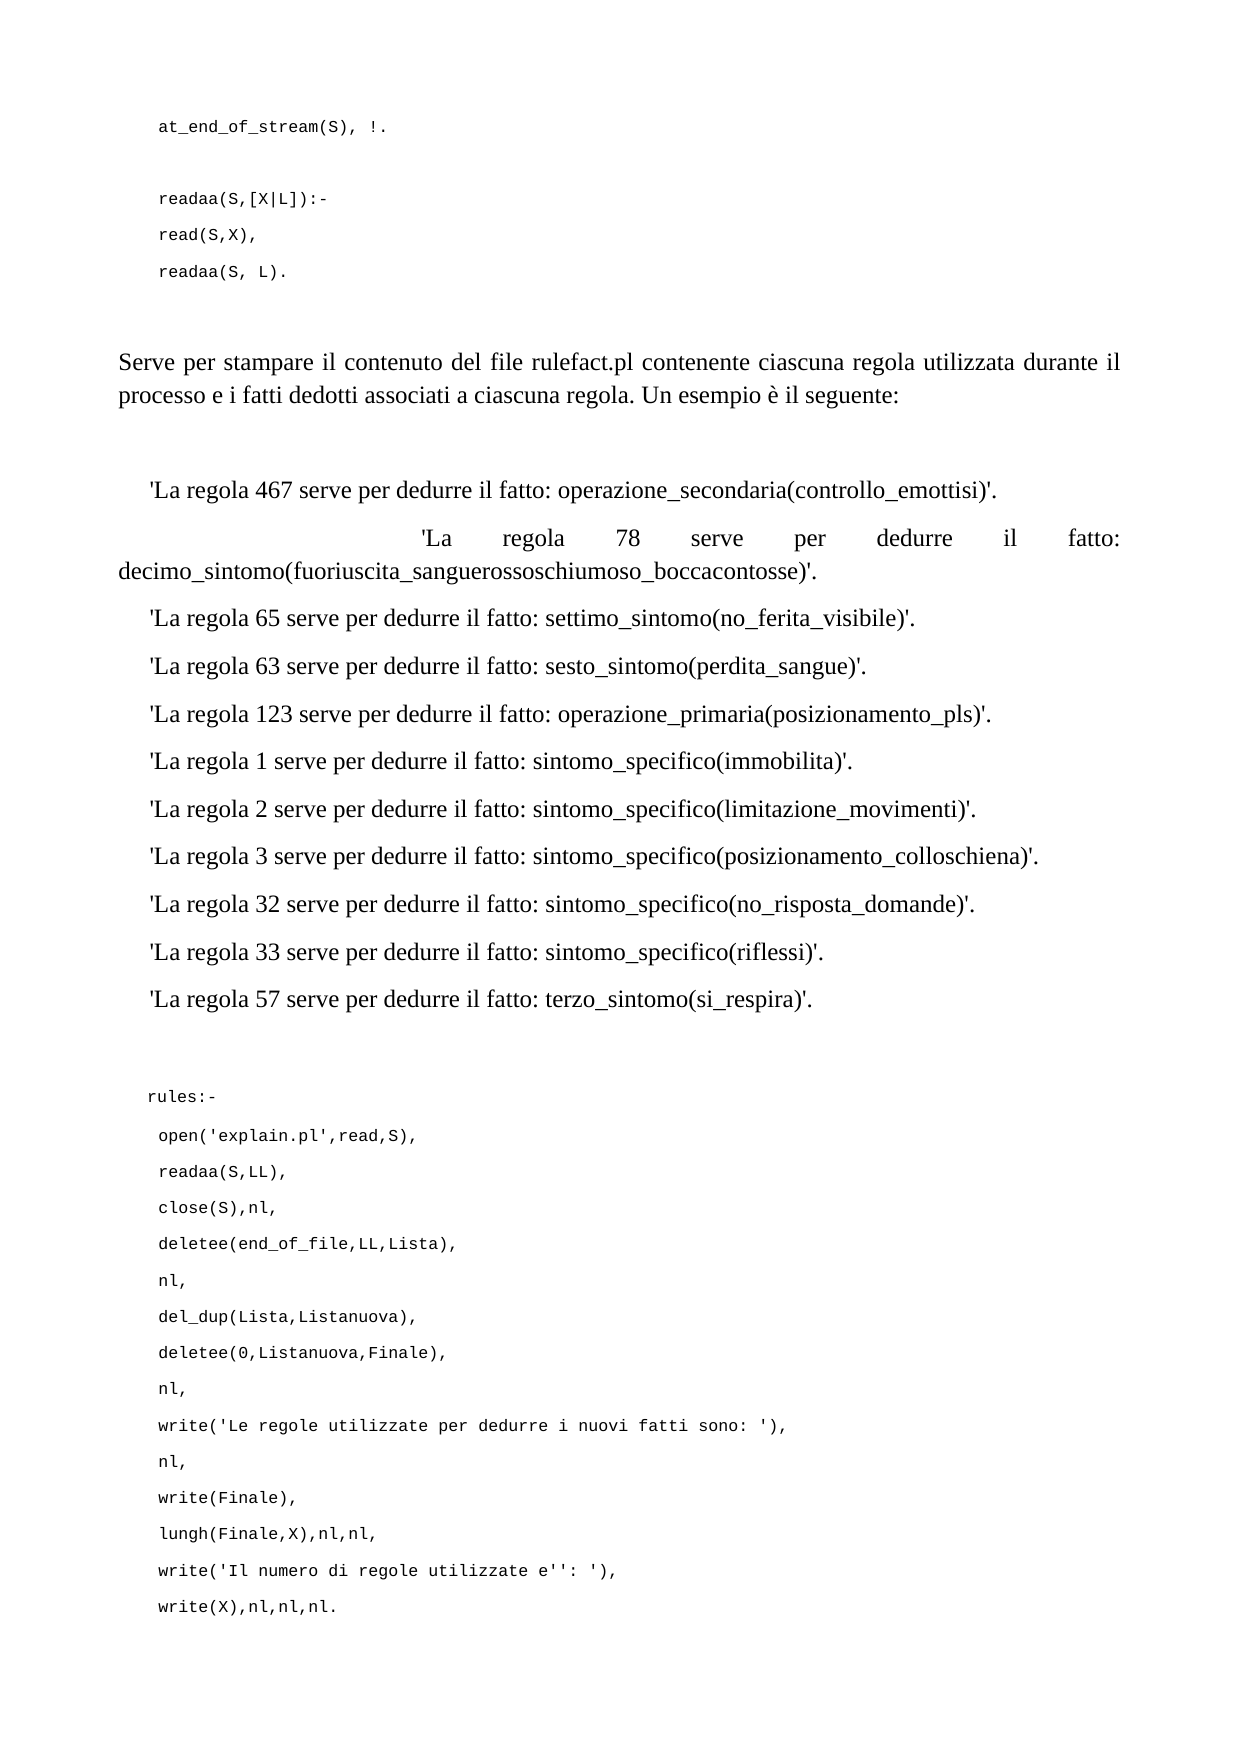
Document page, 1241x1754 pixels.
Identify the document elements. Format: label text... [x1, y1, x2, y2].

text write('Il numero di regole utilizzate e'': '), [118, 1562, 1122, 1581]
text write('Le regole utilizzate per dedurre i nuovi fatti sono: '), [118, 1417, 1122, 1436]
text write(Finale), [118, 1489, 1122, 1508]
text readaa(S,[X|L]):- [118, 191, 1122, 209]
text 'La regola 32 serve per dedurre il fatto: sintomo_specifico(no_risposta_domande)'. [118, 889, 1122, 918]
text at_end_of_stream(S), !. [118, 118, 1122, 137]
text 'La regola 33 serve per dedurre il fatto: sintomo_specifico(riflessi)'. [118, 937, 1122, 965]
text 'La regola 3 serve per dedurre il fatto: sintomo_specifico(posizionamento_colloschiena)'. [118, 841, 1122, 870]
text deletee(end_of_file,LL,Lista), [118, 1236, 1122, 1255]
text nl, [118, 1381, 1122, 1400]
text del_dup(Lista,Listanuova), [118, 1308, 1122, 1327]
text rules:- [118, 1079, 1122, 1108]
text deletee(0,Listanuova,Finale), [118, 1344, 1122, 1363]
text 'La regola 78 serve per dedurre il fatto: decimo_sintomo(fuoriuscita_sanguerossoschiumoso_boccacontosse)'. [118, 523, 1122, 584]
text 'La regola 123 serve per dedurre il fatto: operazione_primaria(posizionamento_pls)'. [118, 699, 1122, 727]
text 'La regola 467 serve per dedurre il fatto: operazione_secondaria(controllo_emottisi)'. [118, 475, 1122, 504]
text Serve per stampare il contenuto del file rulefact.pl contenente ciascuna regola utilizzata durante il processo e i fatti dedotti associati a ciascuna regola. Un esempio è il seguente: [118, 347, 1122, 409]
text open('explain.pl',read,S), [118, 1127, 1122, 1146]
text 'La regola 2 serve per dedurre il fatto: sintomo_specifico(limitazione_movimenti)'. [118, 794, 1122, 823]
text 'La regola 65 serve per dedurre il fatto: settimo_sintomo(no_ferita_visibile)'. [118, 603, 1122, 632]
text readaa(S,LL), [118, 1163, 1122, 1182]
text read(S,X), [118, 227, 1122, 246]
text 'La regola 57 serve per dedurre il fatto: terzo_sintomo(si_respira)'. [118, 984, 1122, 1013]
text nl, [118, 1453, 1122, 1472]
text close(S),nl, [118, 1199, 1122, 1218]
text 'La regola 1 serve per dedurre il fatto: sintomo_specifico(immobilita)'. [118, 746, 1122, 775]
text readaa(S, L). [118, 263, 1122, 282]
text lungh(Finale,X),nl,nl, [118, 1526, 1122, 1545]
text 'La regola 63 serve per dedurre il fatto: sesto_sintomo(perdita_sangue)'. [118, 651, 1122, 680]
text nl, [118, 1272, 1122, 1291]
text write(X),nl,nl,nl. [118, 1598, 1122, 1617]
